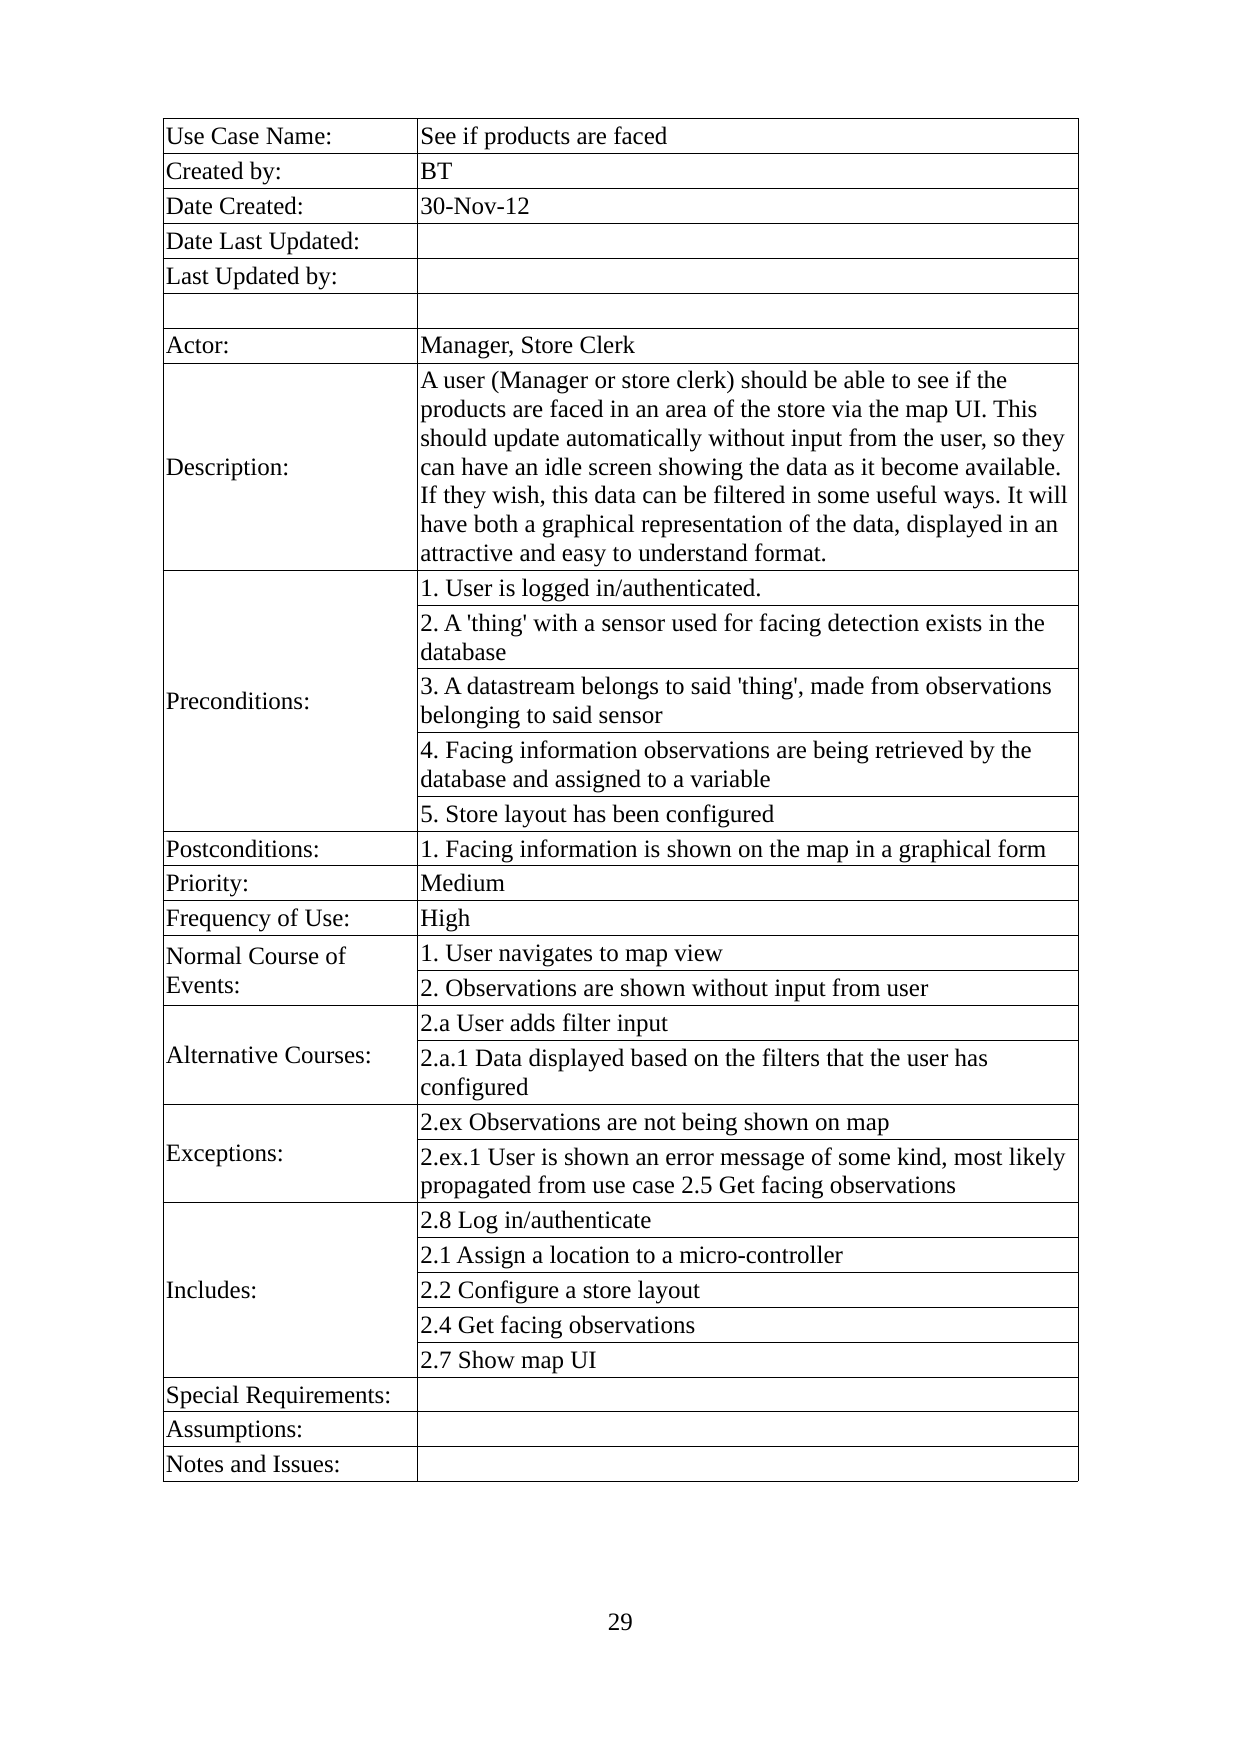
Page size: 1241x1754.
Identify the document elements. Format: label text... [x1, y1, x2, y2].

table_cell 2.2 Configure a store layout [418, 1273, 1078, 1307]
table_cell 5. Store layout has been configured [418, 797, 1078, 831]
table_cell 1. User navigates to map view [418, 936, 1078, 970]
table_cell 2. A 'thing' with a sensor used for facing detection exists in the database [418, 606, 1078, 668]
table_cell Alternative Courses: [164, 1006, 417, 1103]
table_cell Created by: [164, 154, 417, 188]
table_cell Medium [418, 866, 1078, 900]
table_cell Includes: [164, 1203, 417, 1377]
table_cell 1. User is logged in/authenticated. [418, 571, 1078, 605]
table_cell 2.8 Log in/authenticate [418, 1203, 1078, 1237]
table_cell 2.a User adds filter input [418, 1006, 1078, 1040]
table_cell Preconditions: [164, 571, 417, 831]
table_cell Use Case Name: [164, 119, 417, 153]
table_cell Frequency of Use: [164, 901, 417, 935]
table_cell Normal Course of Events: [164, 936, 417, 1005]
table_cell [418, 224, 1078, 258]
table_cell 2.7 Show map UI [418, 1343, 1078, 1377]
table_cell Special Requirements: [164, 1378, 417, 1411]
table_cell [418, 1412, 1078, 1446]
table_cell See if products are faced [418, 119, 1078, 153]
table_cell [418, 259, 1078, 293]
table_cell Date Last Updated: [164, 224, 417, 258]
table_cell 30-Nov-12 [418, 189, 1078, 223]
table_cell 2.4 Get facing observations [418, 1308, 1078, 1342]
table_cell 2.ex Observations are not being shown on map [418, 1105, 1078, 1138]
table_cell Last Updated by: [164, 259, 417, 293]
table_cell 1. Facing information is shown on the map in a graphical form [418, 832, 1078, 865]
table_cell Exceptions: [164, 1105, 417, 1202]
table_cell Postconditions: [164, 832, 417, 865]
table_cell 3. A datastream belongs to said 'thing', made from observations belonging to said sensor [418, 669, 1078, 732]
table_cell 2.a.1 Data displayed based on the filters that the user has configured [418, 1041, 1078, 1103]
table_cell Manager, Store Clerk [418, 329, 1078, 362]
table_cell 2. Observations are shown without input from user [418, 971, 1078, 1005]
table_cell [418, 1378, 1078, 1411]
table_cell Actor: [164, 329, 417, 362]
table_cell 4. Facing information observations are being retrieved by the database and assigned to a variable [418, 733, 1078, 796]
table_cell A user (Manager or store clerk) should be able to see if the products are faced in an area of the store via the map UI. This should update automatically without input from the user, so they can have an idle screen showing the data as it become available. If they wish, this data can be filtered in some useful ways. It will have both a graphical representation of the data, displayed in an attractive and easy to understand format. [418, 364, 1078, 570]
table_cell Description: [164, 364, 417, 570]
table_cell 2.ex.1 User is shown an error message of some kind, most likely propagated from use case 2.5 Get facing observations [418, 1140, 1078, 1202]
table_cell Notes and Issues: [164, 1447, 417, 1481]
table_cell [418, 294, 1078, 327]
table_cell [418, 1447, 1078, 1481]
table_cell High [418, 901, 1078, 935]
table_cell Priority: [164, 866, 417, 900]
table_cell Assumptions: [164, 1412, 417, 1446]
table_cell Date Created: [164, 189, 417, 223]
table_cell BT [418, 154, 1078, 188]
table_cell [164, 294, 417, 327]
table_cell 2.1 Assign a location to a micro-controller [418, 1238, 1078, 1272]
